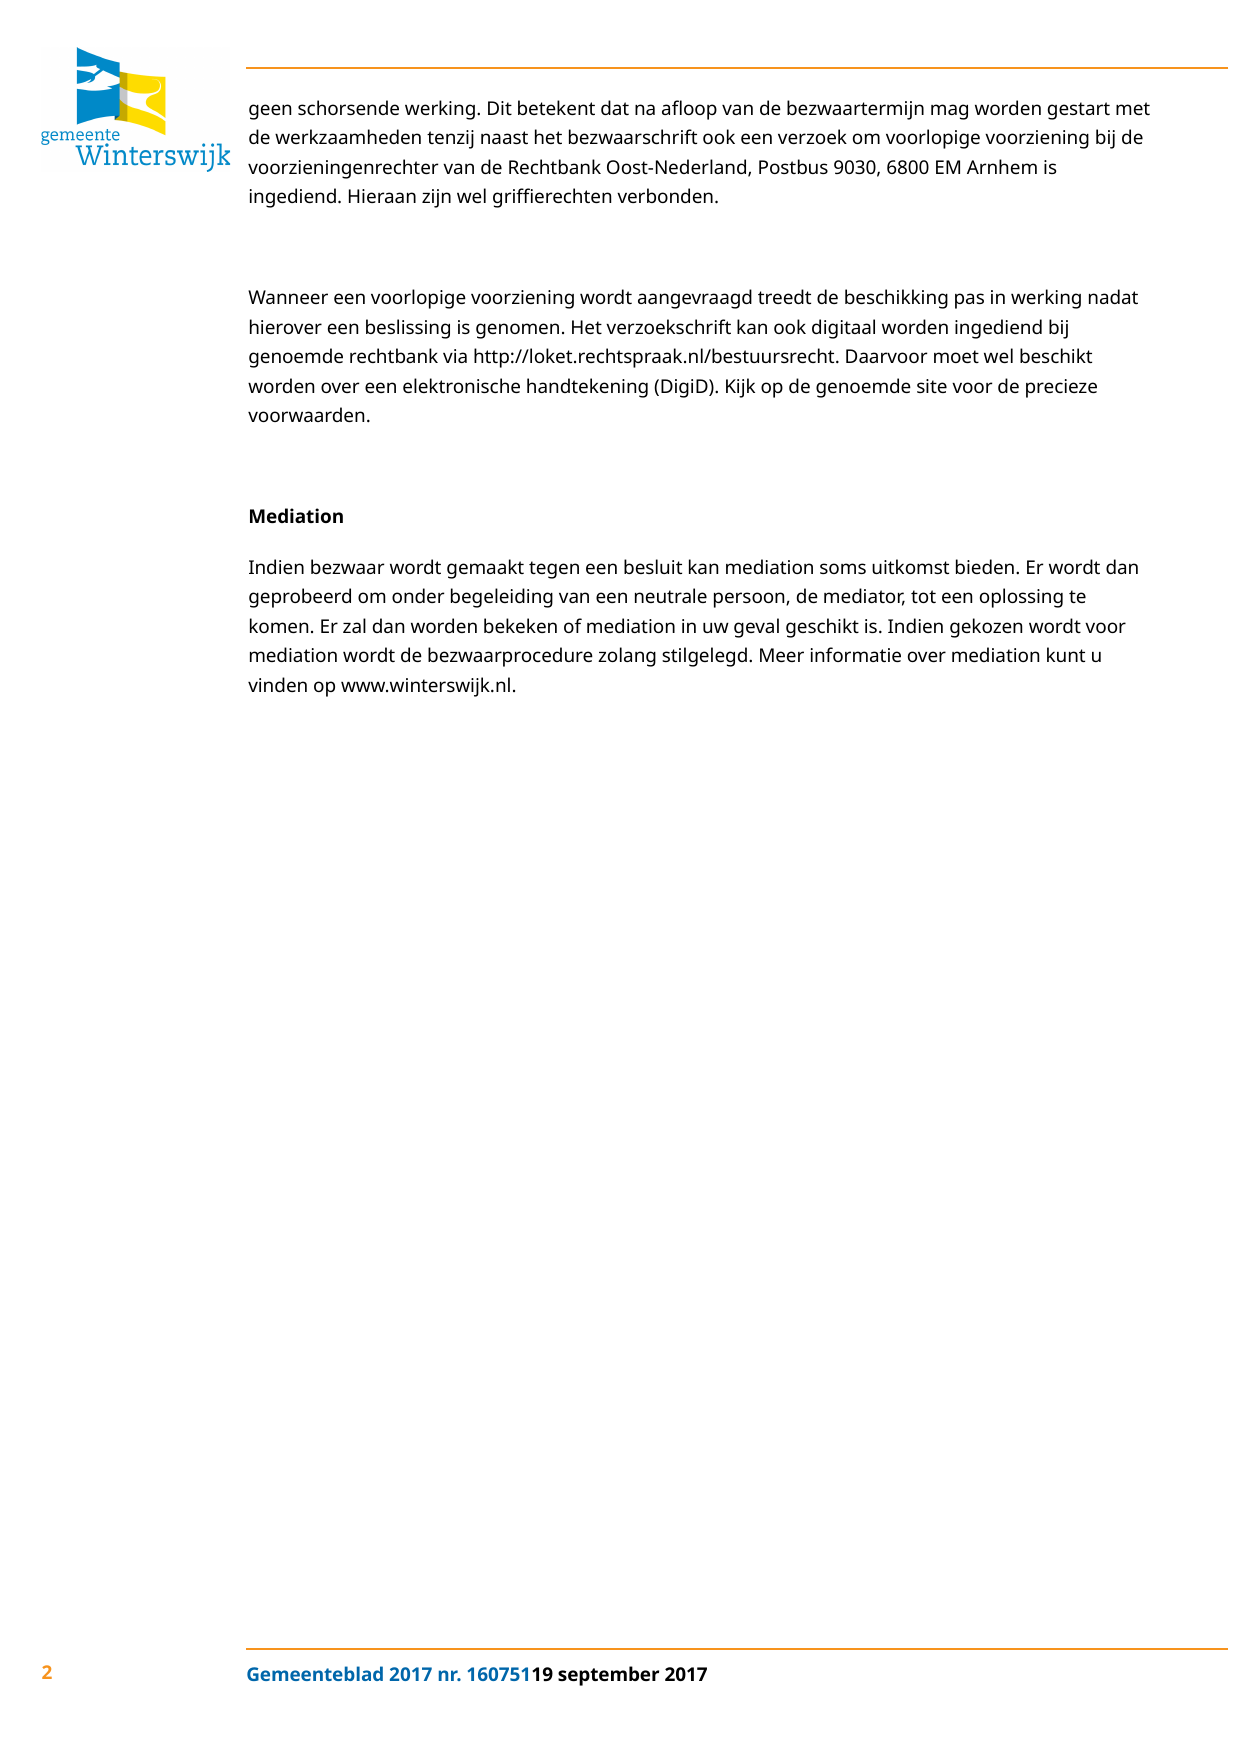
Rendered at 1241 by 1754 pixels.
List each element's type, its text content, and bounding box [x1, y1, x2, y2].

text Mediation [248, 503, 1152, 529]
text Indien bezwaar wordt gemaakt tegen een besluit kan mediation soms uitkomst bieden. Er wordt dan geprobeerd om onder begeleiding van een neutrale persoon, de mediator, tot een oplossing te komen. Er zal dan worden bekeken of mediation in uw geval geschikt is. Indien gekozen wordt voor mediation wordt de bezwaarprocedure zolang stilgelegd. Meer informatie over mediation kunt u vinden op www.winterswijk.nl. [248, 554, 1152, 698]
text geen schorsende werking. Dit betekent dat na afloop van de bezwaartermijn mag worden gestart met de werkzaamheden tenzij naast het bezwaarschrift ook een verzoek om voorlopige voorziening bij de voorzieningenrechter van de Rechtbank Oost-Nederland, Postbus 9030, 6800 EM Arnhem is ingediend. Hieraan zijn wel griffierechten verbonden. [248, 95, 1152, 209]
picture [41, 47, 231, 172]
text Wanneer een voorlopige voorziening wordt aangevraagd treedt de beschikking pas in werking nadat hierover een beslissing is genomen. Het verzoekschrift kan ook digitaal worden ingediend bij genoemde rechtbank via http://loket.rechtspraak.nl/bestuursrecht. Daarvoor moet wel beschikt worden over een elektronische handtekening (DigiD). Kijk op de genoemde site voor de precieze voorwaarden. [248, 284, 1152, 428]
picture [225, 153, 231, 162]
